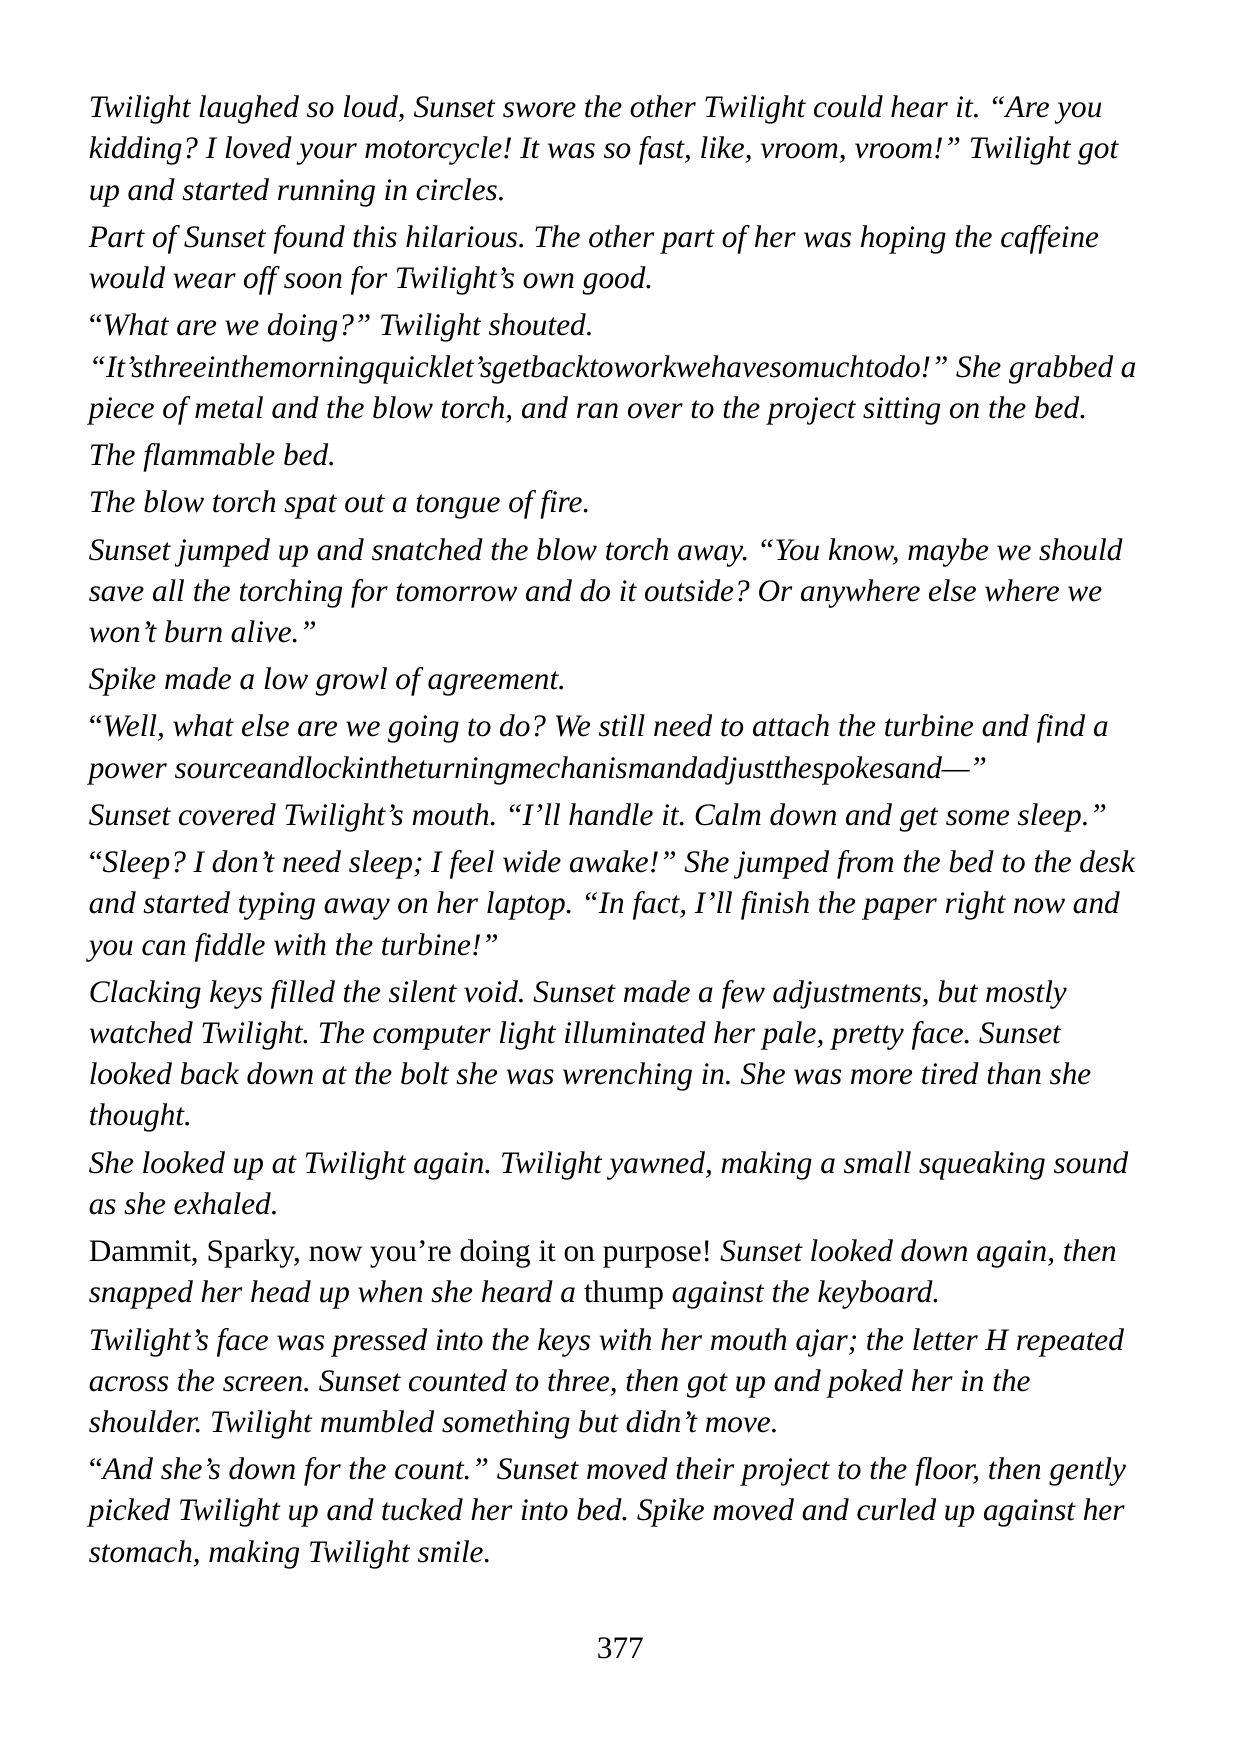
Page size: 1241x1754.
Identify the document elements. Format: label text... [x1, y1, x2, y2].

text Sunset jumped up and snatched the blow torch away. “You know, maybe we should save all the torching for tomorrow and do it outside? Or anywhere else where we won’t burn alive.” [88, 531, 1152, 649]
text “And she’s down for the count.” Sunset moved their project to the floor, then gently picked Twilight up and tucked her into bed. Spike moved and curled up against her stomach, making Twilight smile. [88, 1450, 1152, 1569]
text She looked up at Twilight again. Twilight yawned, making a small squeaking sound as she exhaled. [88, 1144, 1152, 1221]
text “Sleep? I don’t need sleep; I feel wide awake!” She jumped from the bed to the desk and started typing away on her laptop. “In fact, I’ll finish the paper right now and you can fiddle with the turbine!” [88, 843, 1152, 962]
text Sunset covered Twilight’s mouth. “I’ll handle it. Calm down and get some sleep.” [88, 796, 1152, 832]
text “What are we doing?” Twilight shouted. “It’sthreeinthemorningquicklet’sgetbacktoworkwehavesomuchtodo!” She grabbed a piece of metal and the blow torch, and ran over to the project sitting on the bed. [88, 307, 1152, 425]
text Twilight’s face was pressed into the keys with her mouth ajar; the letter H repeated across the screen. Sunset counted to three, then got up and poked her in the shoulder. Twilight mumbled something but didn’t move. [88, 1321, 1152, 1439]
text Spike made a low growl of agreement. [88, 660, 1152, 696]
text The blow torch spat out a tongue of fire. [88, 483, 1152, 519]
text Part of Sunset found this hilarious. The other part of her was hoping the caffeine would wear off soon for Twilight’s own good. [88, 218, 1152, 295]
text “Well, what else are we going to do? We still need to attach the turbine and find a power sourceandlockintheturningmechanismandadjustthespokesand—” [88, 708, 1152, 785]
text Twilight laughed so loud, Sunset swore the other Twilight could hear it. “Are you kidding? I loved your motorcycle! It was so fast, like, vroom, vroom!” Twilight got up and started running in circles. [88, 88, 1152, 207]
text Clacking keys filled the silent void. Sunset made a few adjustments, but mostly watched Twilight. The computer light illuminated her pale, pretty face. Sunset looked back down at the bolt she was wrenching in. She was more tired than she thought. [88, 973, 1152, 1133]
text Dammit, Sparky, now you’re doing it on purpose! Sunset looked down again, then snapped her head up when she heard a thump against the keyboard. [88, 1232, 1152, 1309]
text The flammable bed. [88, 436, 1152, 472]
